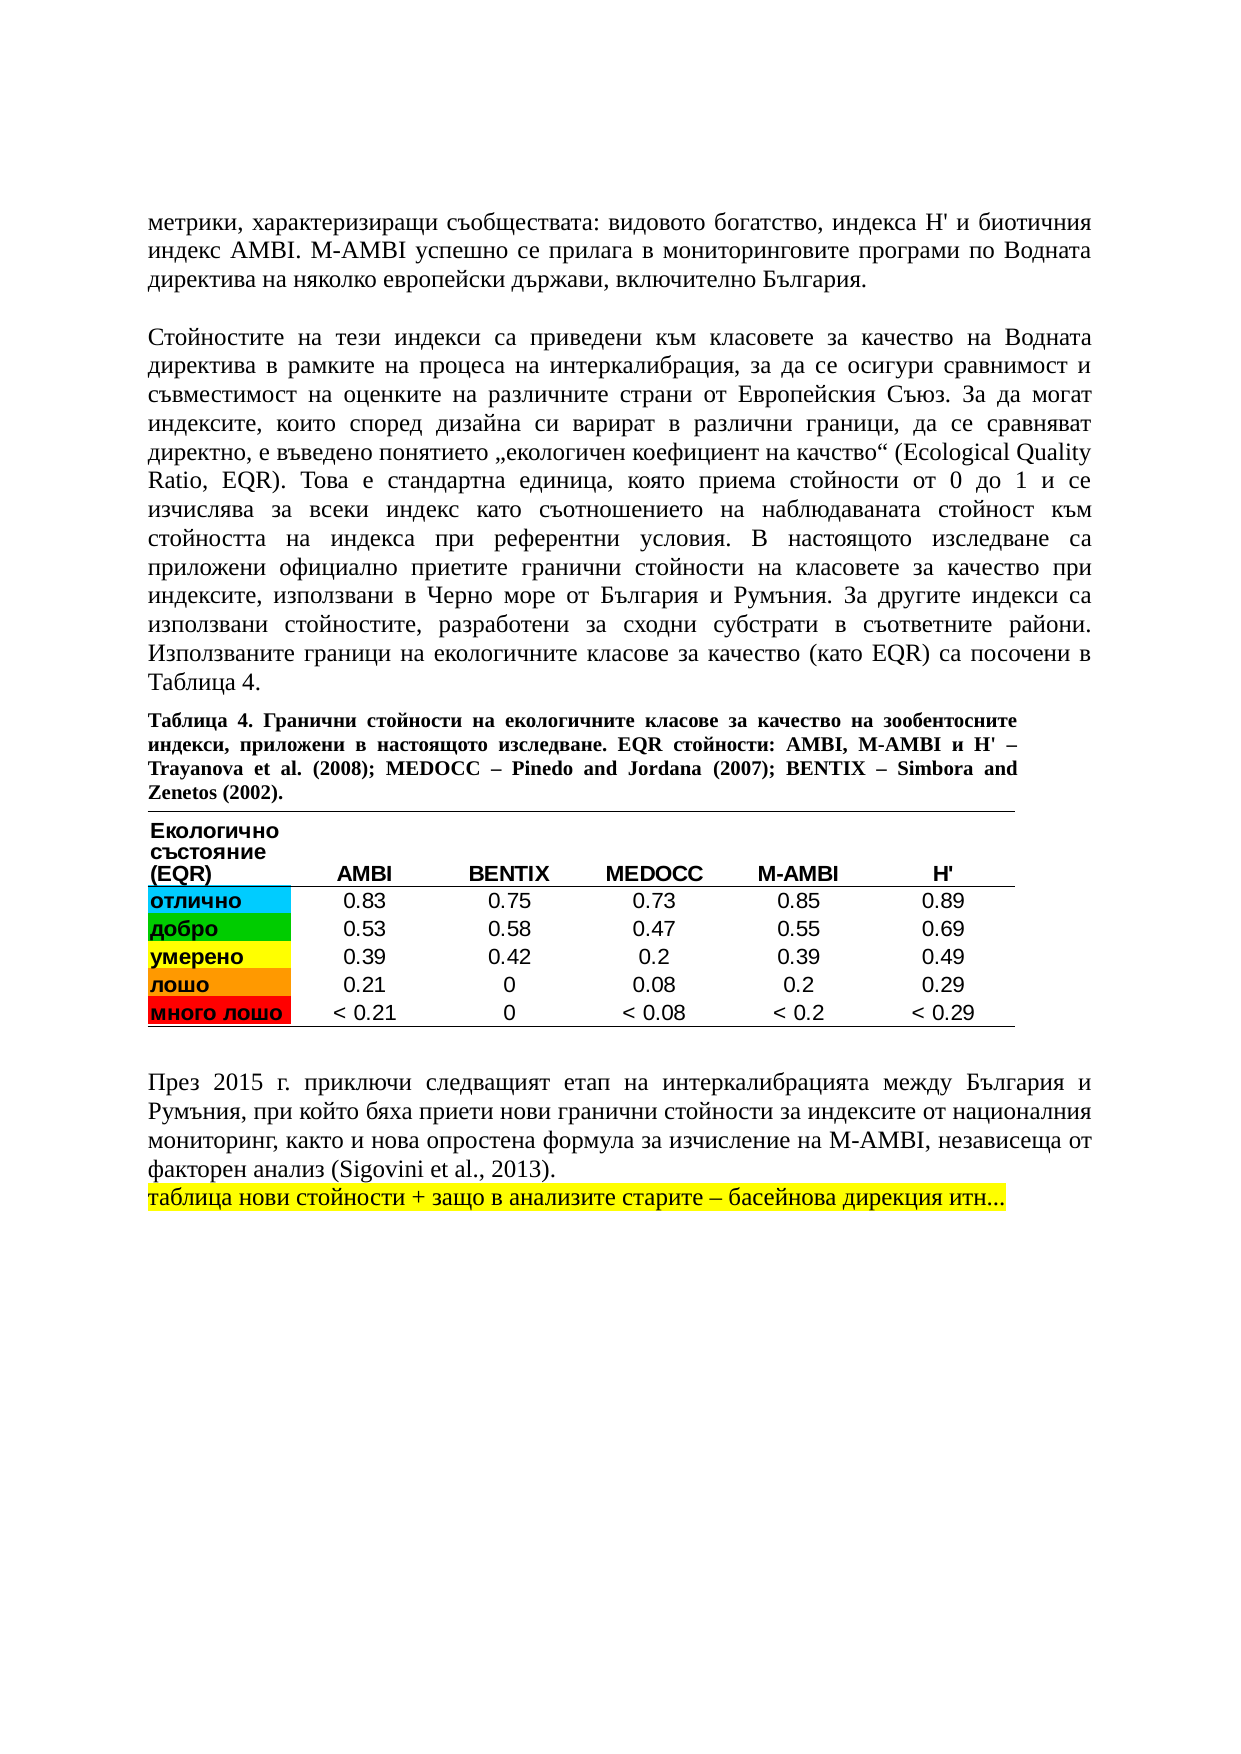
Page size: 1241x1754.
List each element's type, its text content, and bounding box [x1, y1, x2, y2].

text Таблица 4. Гранични стойности на екологичните класове за качество на зообентосните индекси, приложени в настоящото изследване. EQR стойности: AMBI, M-AMBI и H' – Trayanova et al. (2008); MEDOCC – Pinedo and Jordana (2007); BENTIX – Simbora and Zenetos (2002). [148, 708, 1018, 804]
text таблица нови стойности + защо в анализите старите – басейнова дирекция итн... [148, 1182, 1093, 1211]
text метрики, характеризиращи съобществата: видовото богатство, индекса H' и биотичния индекс AMBI. M-AMBI успешно се прилага в мониторинговите програми по Водната директива на няколко европейски държави, включително България. [148, 207, 1093, 293]
text През 2015 г. приключи следващият етап на интеркалибрацията между България и Румъния, при който бяха приети нови гранични стойности за индексите от националния мониторинг, както и нова опростена формула за изчисление на M-AMBI, независеща от факторен анализ (Sigovini et al., 2013). [148, 1067, 1093, 1182]
text Стойностите на тези индекси са приведени към класовете за качество на Водната директива в рамките на процеса на интеркалибрация, за да се осигури сравнимост и съвместимост на оценките на различните страни от Европейския Съюз. За да могат индексите, които според дизайна си варират в различни граници, да се сравняват директно, е въведено понятието „екологичен коефициент на качство“ (Ecological Quality Ratio, EQR). Това е стандартна единица, която приема стойности от 0 до 1 и се изчислява за всеки индекс като съотношението на наблюдаваната стойност към стойността на индекса при референтни условия. В настоящото изследване са приложени официално приетите гранични стойности на класовете за качество при индексите, използвани в Черно море от България и Румъния. За другите индекси са използвани стойностите, разработени за сходни субстрати в съответните райони. Използваните граници на екологичните класове за качество (като EQR) са посочени в Таблица 4. [148, 322, 1093, 695]
